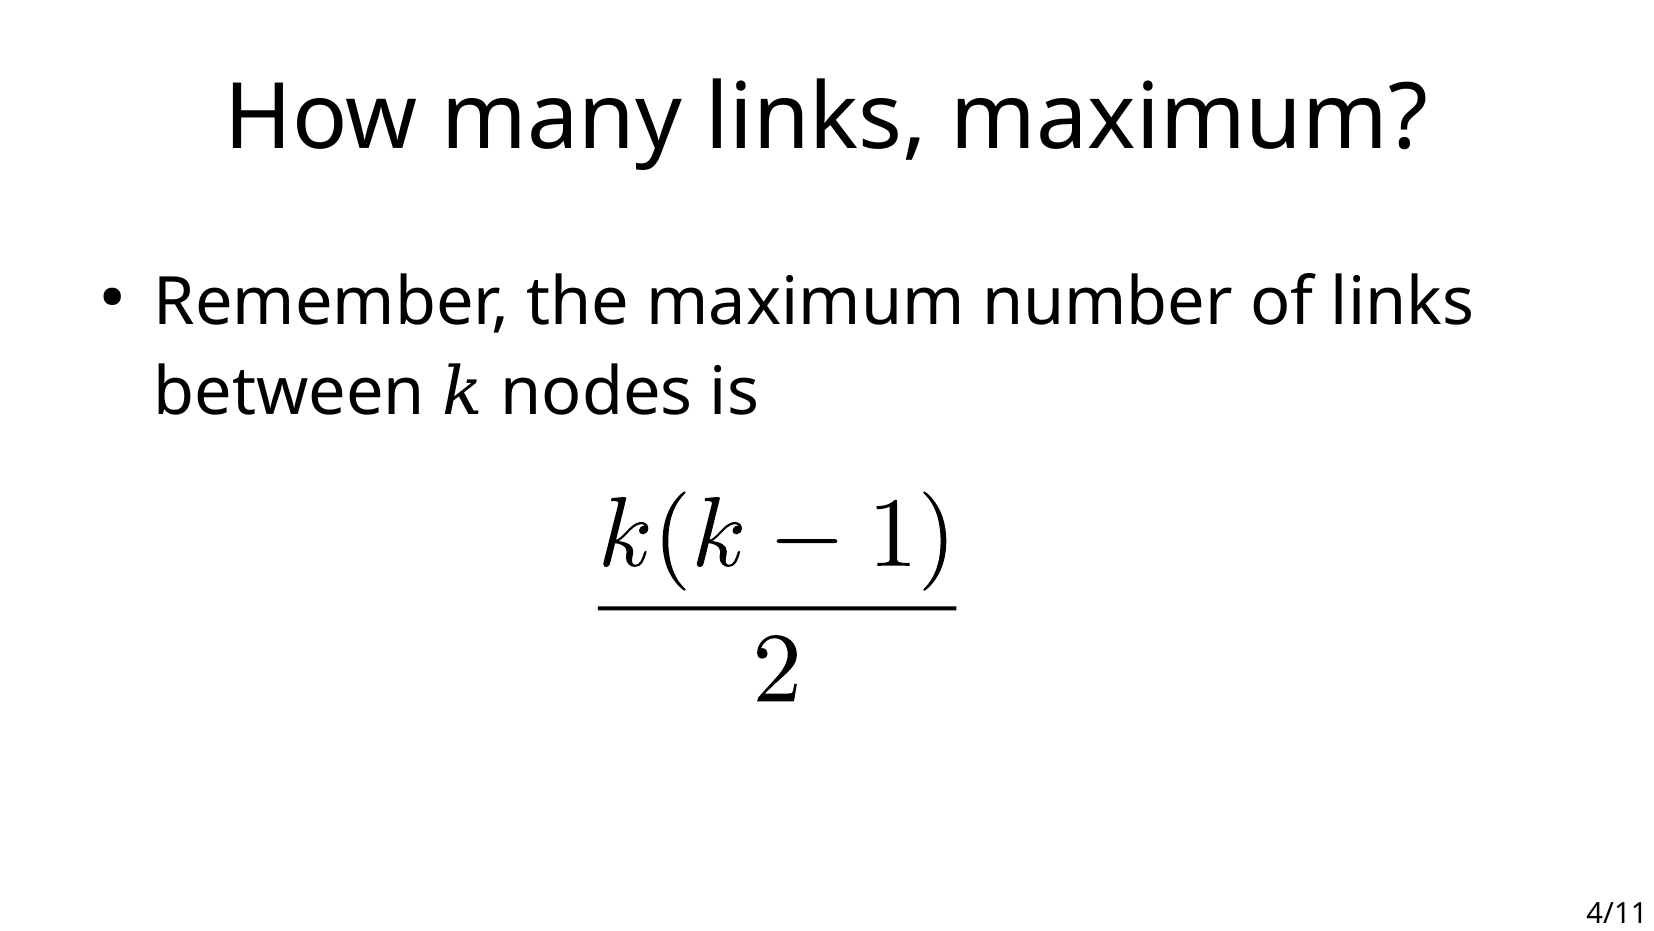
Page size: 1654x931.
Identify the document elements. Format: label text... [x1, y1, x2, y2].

picture [594, 487, 961, 706]
list Remember, the maximum number of links between k nodes is [82, 253, 1571, 793]
title How many links, maximum? [82, 1, 1571, 226]
